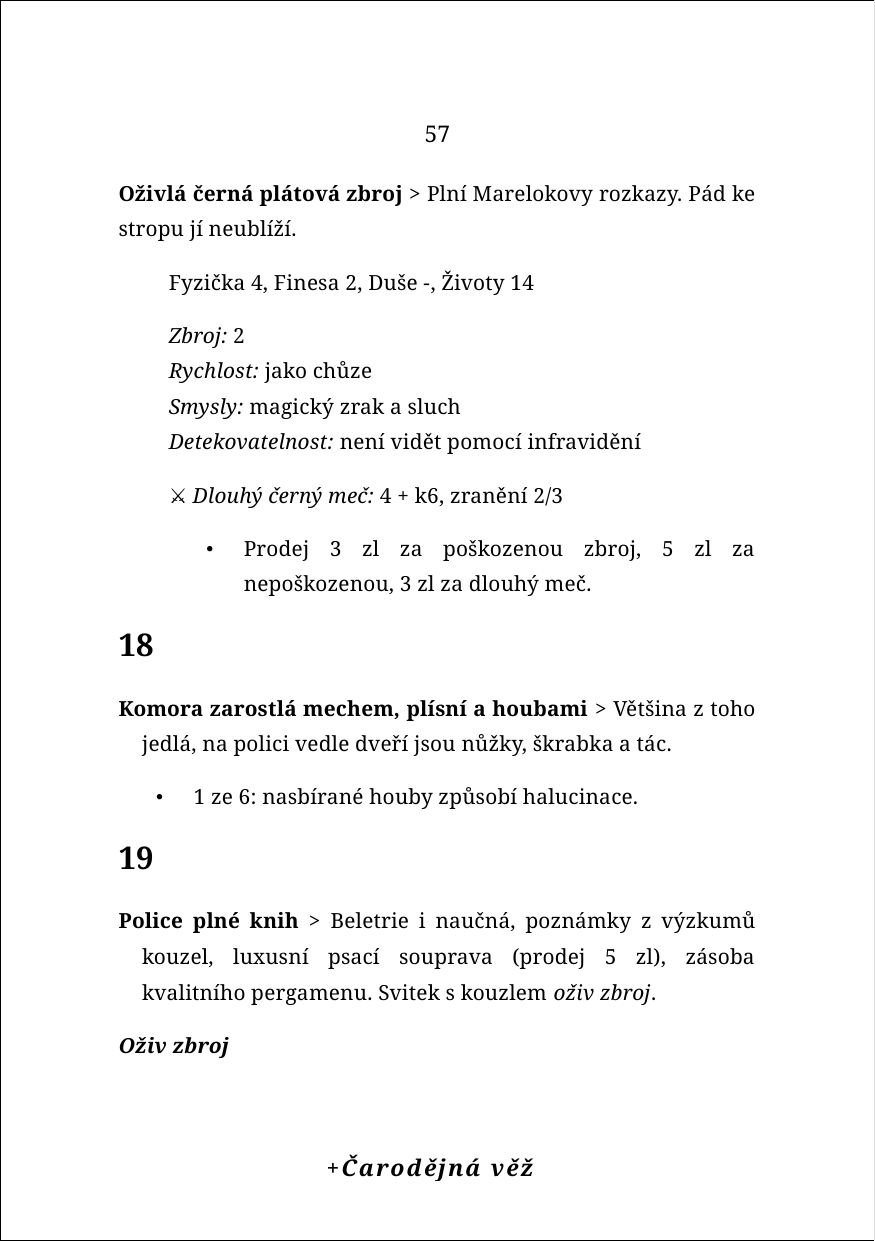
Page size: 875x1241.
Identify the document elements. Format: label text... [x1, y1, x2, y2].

list 1 ze 6: nasbírané houby způsobí halucinace. [156, 782, 756, 811]
text Komora zarostlá mechem, plísní a houbami > Většina z toho jedlá, na polici vedle dveří jsou nůžky, škrabka a tác. [118, 694, 756, 758]
text Detekovatelnost: není vidět pomocí infravidění [168, 427, 756, 456]
text 18 [118, 623, 756, 665]
text Oživ zbroj [118, 1031, 756, 1059]
text Oživlá černá plátová zbroj > Plní Marelokovy rozkazy. Pád ke stropu jí neublíží. [118, 179, 756, 243]
text Smysly: magický zrak a sluch [168, 392, 756, 420]
text Fyzička 4, Finesa 2, Duše -, Životy 14 [168, 268, 756, 296]
text 19 [118, 836, 756, 878]
text Police plné knih > Beletrie i naučná, poznámky z výzkumů kouzel, luxusní psací souprava (prodej 5 zl), zásoba kvalitního pergamenu. Svitek s kouzlem oživ zbroj. [118, 907, 756, 1006]
list Prodej 3 zl za poškozenou zbroj, 5 zl za nepoškozenou, 3 zl za dlouhý meč. [206, 534, 756, 598]
text Zbroj: 2 [168, 321, 756, 349]
text Rychlost: jako chůze [168, 356, 756, 385]
text ⚔ Dlouhý černý meč: 4 + k6, zranění 2/3 [168, 481, 756, 509]
